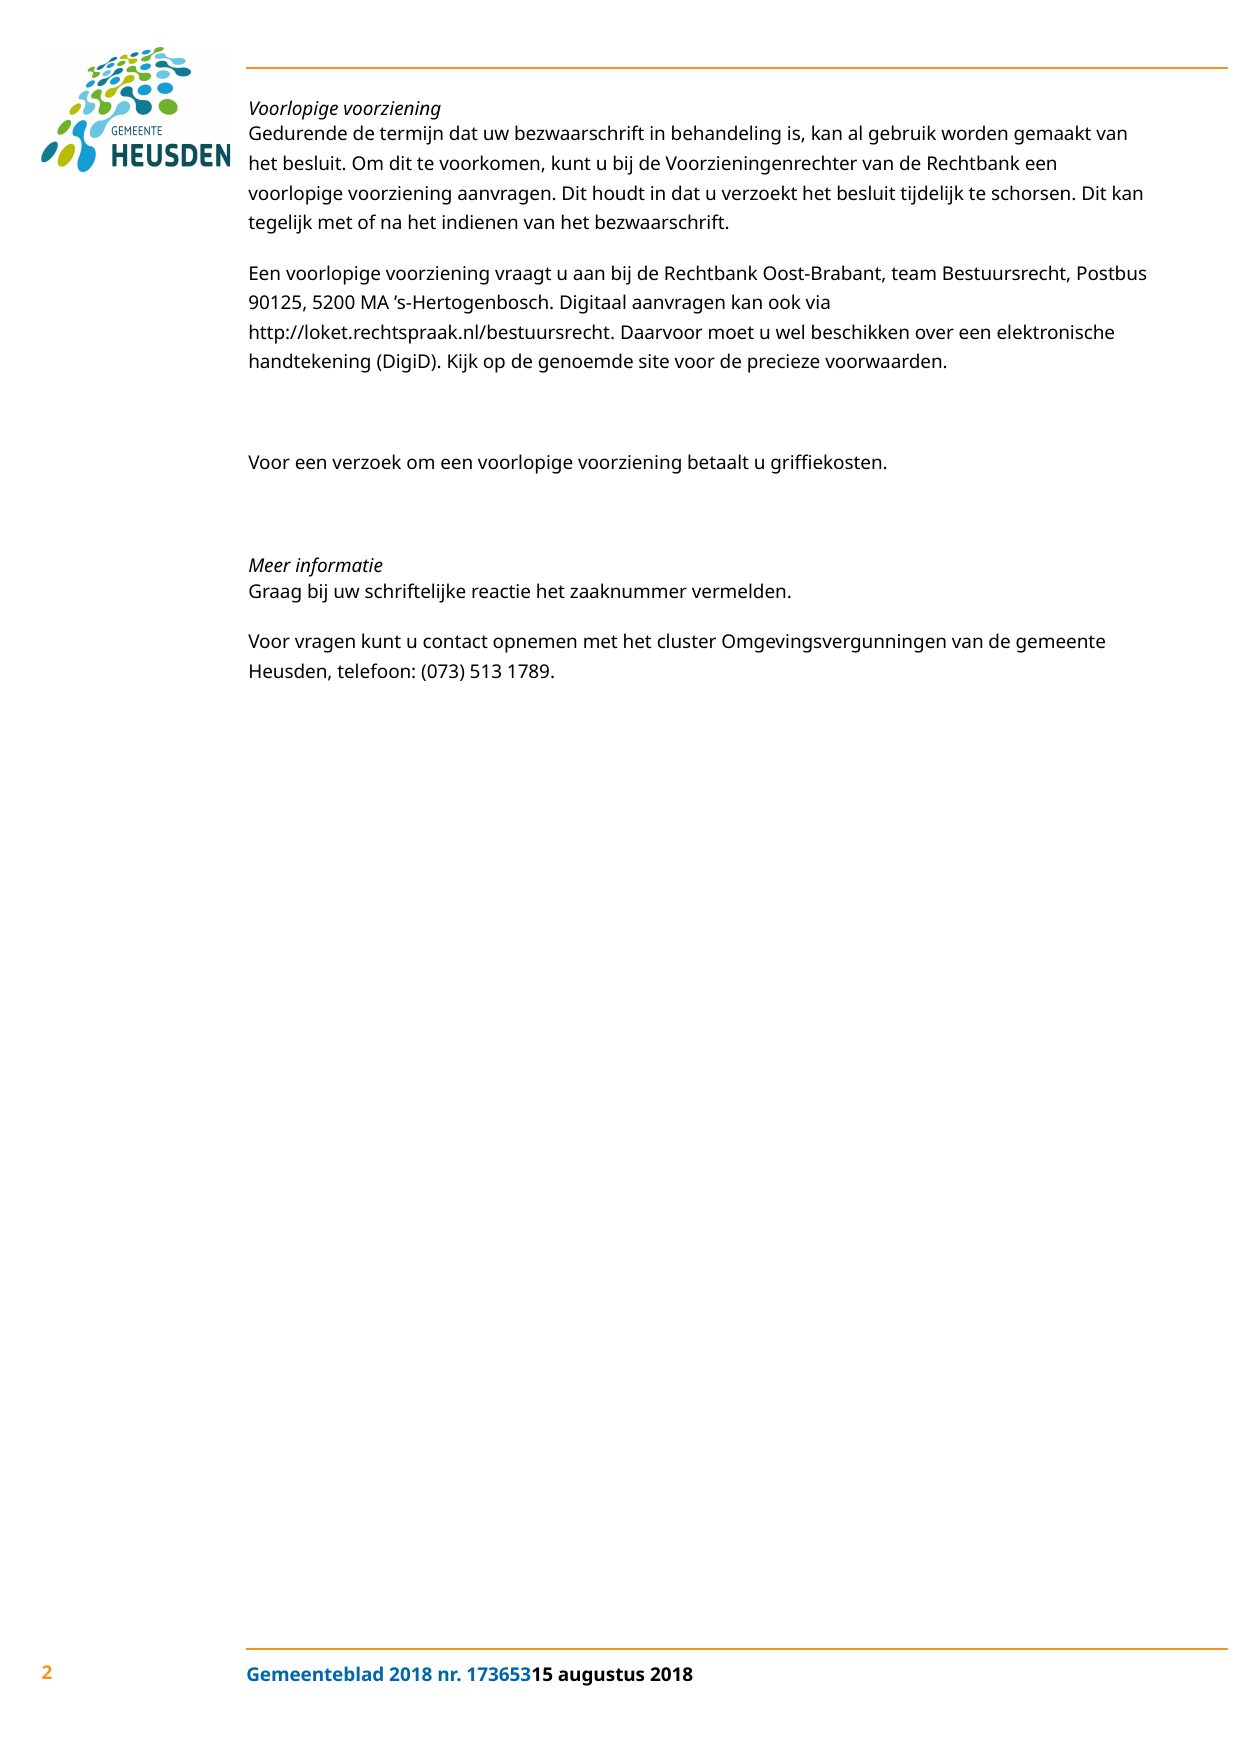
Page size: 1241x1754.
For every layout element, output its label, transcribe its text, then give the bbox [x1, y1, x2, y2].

text Gedurende de termijn dat uw bezwaarschrift in behandeling is, kan al gebruik worden gemaakt van het besluit. Om dit te voorkomen, kunt u bij de Voorzieningenrechter van de Rechtbank een voorlopige voorziening aanvragen. Dit houdt in dat u verzoekt het besluit tijdelijk te schorsen. Dit kan tegelijk met of na het indienen van het bezwaarschrift. [248, 121, 1152, 235]
picture [41, 47, 231, 172]
text Voor vragen kunt u contact opnemen met het cluster Omgevingsvergunningen van de gemeente Heusden, telefoon: (073) 513 1789. [248, 629, 1152, 684]
text Voor een verzoek om een voorlopige voorziening betaalt u griffiekosten. [248, 449, 1152, 475]
text Graag bij uw schriftelijke reactie het zaaknummer vermelden. [248, 578, 1152, 604]
text Een voorlopige voorziening vraagt u aan bij de Rechtbank Oost-Brabant, team Bestuursrecht, Postbus 90125, 5200 MA ’s-Hertogenbosch. Digitaal aanvragen kan ook via http://loket.rechtspraak.nl/bestuursrecht. Daarvoor moet u wel beschikken over een elektronische handtekening (DigiD). Kijk op de genoemde site voor de precieze voorwaarden. [248, 260, 1152, 374]
text Voorlopige voorziening [248, 95, 1152, 121]
text Meer informatie [248, 552, 1152, 578]
